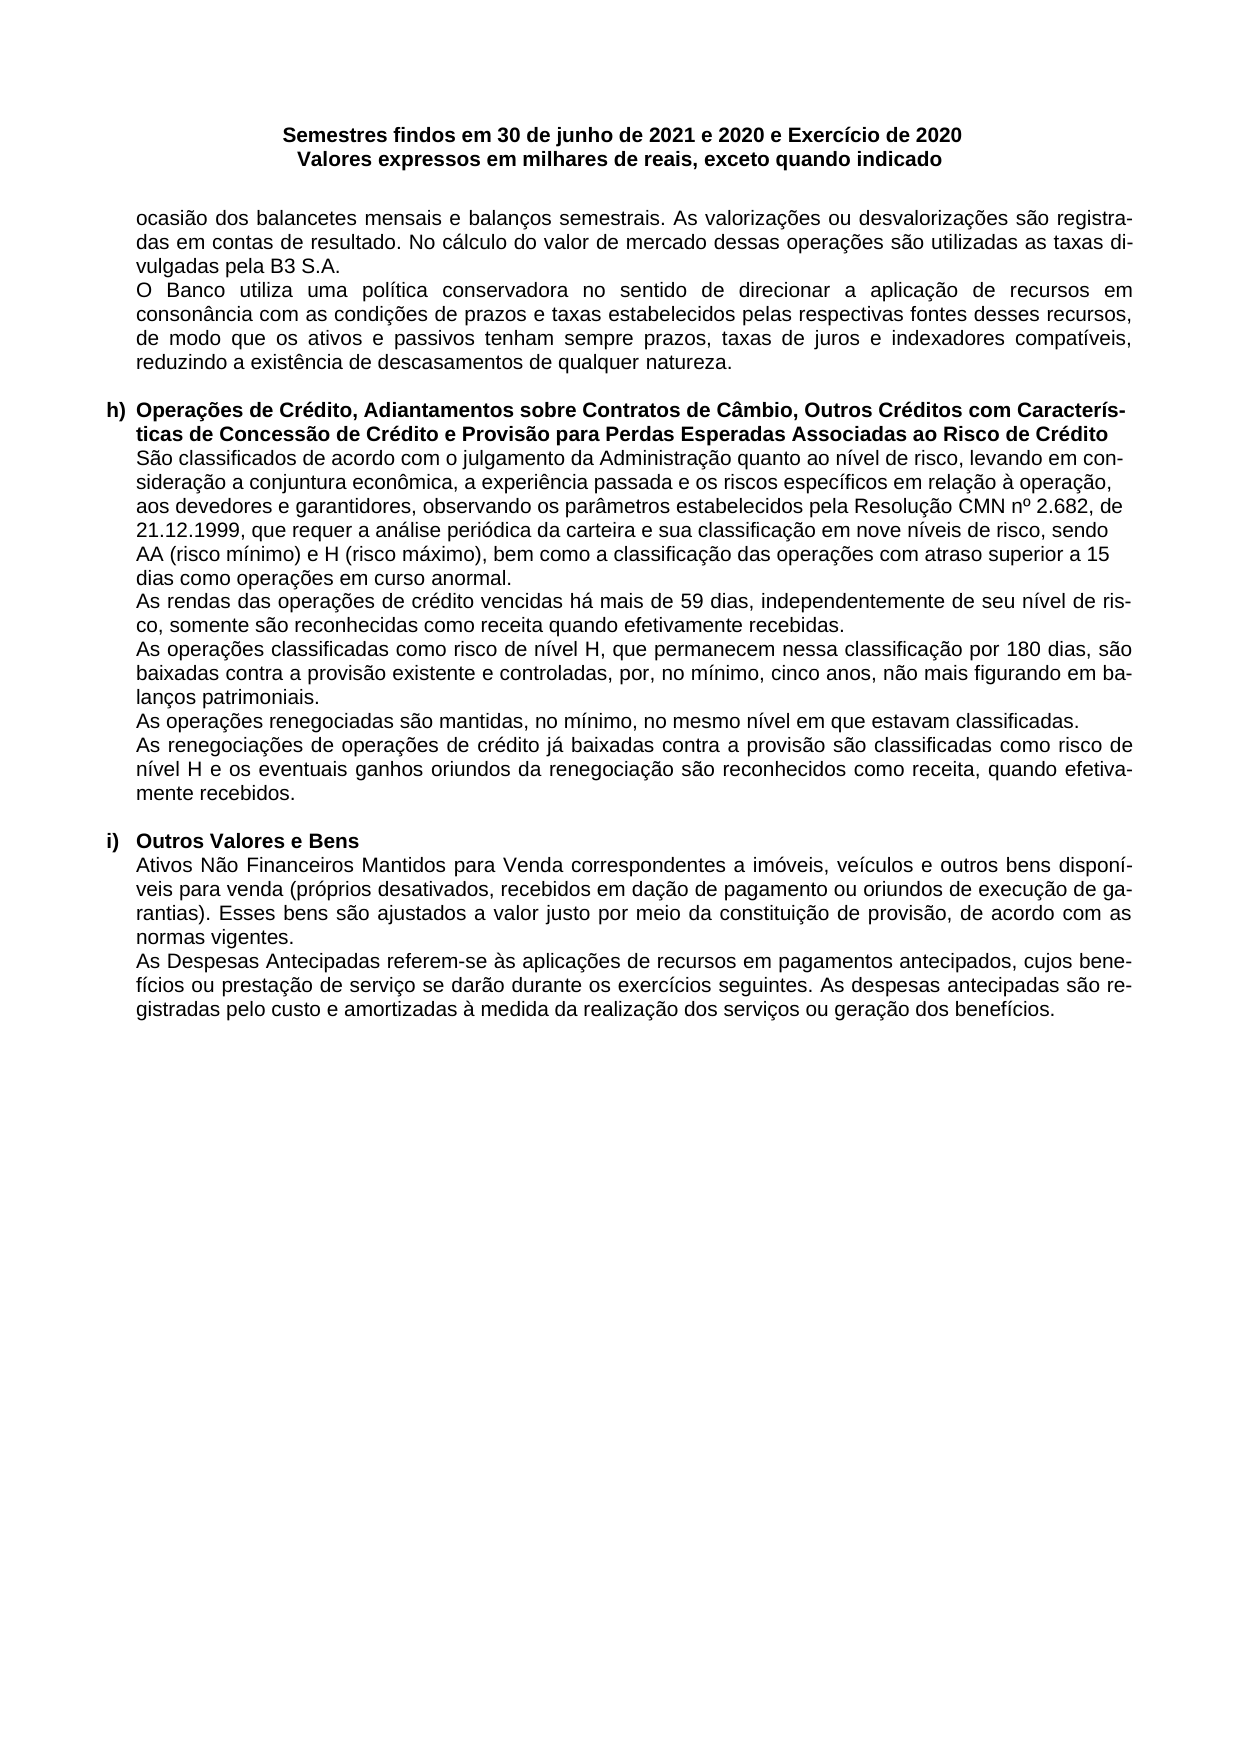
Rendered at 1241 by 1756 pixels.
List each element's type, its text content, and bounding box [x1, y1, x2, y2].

text Semestres findos em 30 de junho de 2021 e 2020 e Exercício de 2020 Valores expressos em milhares de reais, exceto quando indicado [282, 123, 965, 171]
list Operações de Crédito, Adiantamentos sobre Contratos de Câmbio, Outros Créditos com Caracterís- ticas de Concessão de Crédito e Provisão para Perdas Esperadas Associadas ao Risco de Crédito São classificados de acordo com o julgamento da Administração quanto ao nível de risco, levando em con- sideração a conjuntura econômica, a experiência passada e os riscos específicos em relação à operação, aos devedores e garantidores, observando os parâmetros estabelecidos pela Resolução CMN nº 2.682, de 21.12.1999, que requer a análise periódica da carteira e sua classificação em nove níveis de risco, sendo AA (risco mínimo) e H (risco máximo), bem como a classificação das operações com atraso superior a 15 dias como operações em curso anormal. [106, 398, 1134, 589]
text As operações renegociadas são mantidas, no mínimo, no mesmo nível em que estavam classificadas. [136, 709, 1213, 733]
text O Banco utiliza uma política conservadora no sentido de direcionar a aplicação de recursos em consonância com as condições de prazos e taxas estabelecidos pelas respectivas fontes desses recursos, de modo que os ativos e passivos tenham sempre prazos, taxas de juros e indexadores compatíveis, reduzindo a existência de descasamentos de qualquer natureza. [136, 278, 1134, 374]
text As operações classificadas como risco de nível H, que permanecem nessa classificação por 180 dias, são baixadas contra a provisão existente e controladas, por, no mínimo, cinco anos, não mais figurando em ba- lanços patrimoniais. [136, 637, 1134, 709]
text As rendas das operações de crédito vencidas há mais de 59 dias, independentemente de seu nível de ris- co, somente são reconhecidas como receita quando efetivamente recebidas. [136, 589, 1134, 637]
list Outros Valores e Bens [106, 829, 1213, 853]
text As renegociações de operações de crédito já baixadas contra a provisão são classificadas como risco de nível H e os eventuais ganhos oriundos da renegociação são reconhecidos como receita, quando efetiva- mente recebidos. [136, 733, 1134, 805]
text Ativos Não Financeiros Mantidos para Venda correspondentes a imóveis, veículos e outros bens disponí- veis para venda (próprios desativados, recebidos em dação de pagamento ou oriundos de execução de ga- rantias). Esses bens são ajustados a valor justo por meio da constituição de provisão, de acordo com as normas vigentes. [136, 853, 1134, 949]
text As Despesas Antecipadas referem-se às aplicações de recursos em pagamentos antecipados, cujos bene- fícios ou prestação de serviço se darão durante os exercícios seguintes. As despesas antecipadas são re- gistradas pelo custo e amortizadas à medida da realização dos serviços ou geração dos benefícios. [136, 949, 1134, 1021]
text ocasião dos balancetes mensais e balanços semestrais. As valorizações ou desvalorizações são registra- das em contas de resultado. No cálculo do valor de mercado dessas operações são utilizadas as taxas di- vulgadas pela B3 S.A. [136, 206, 1135, 278]
